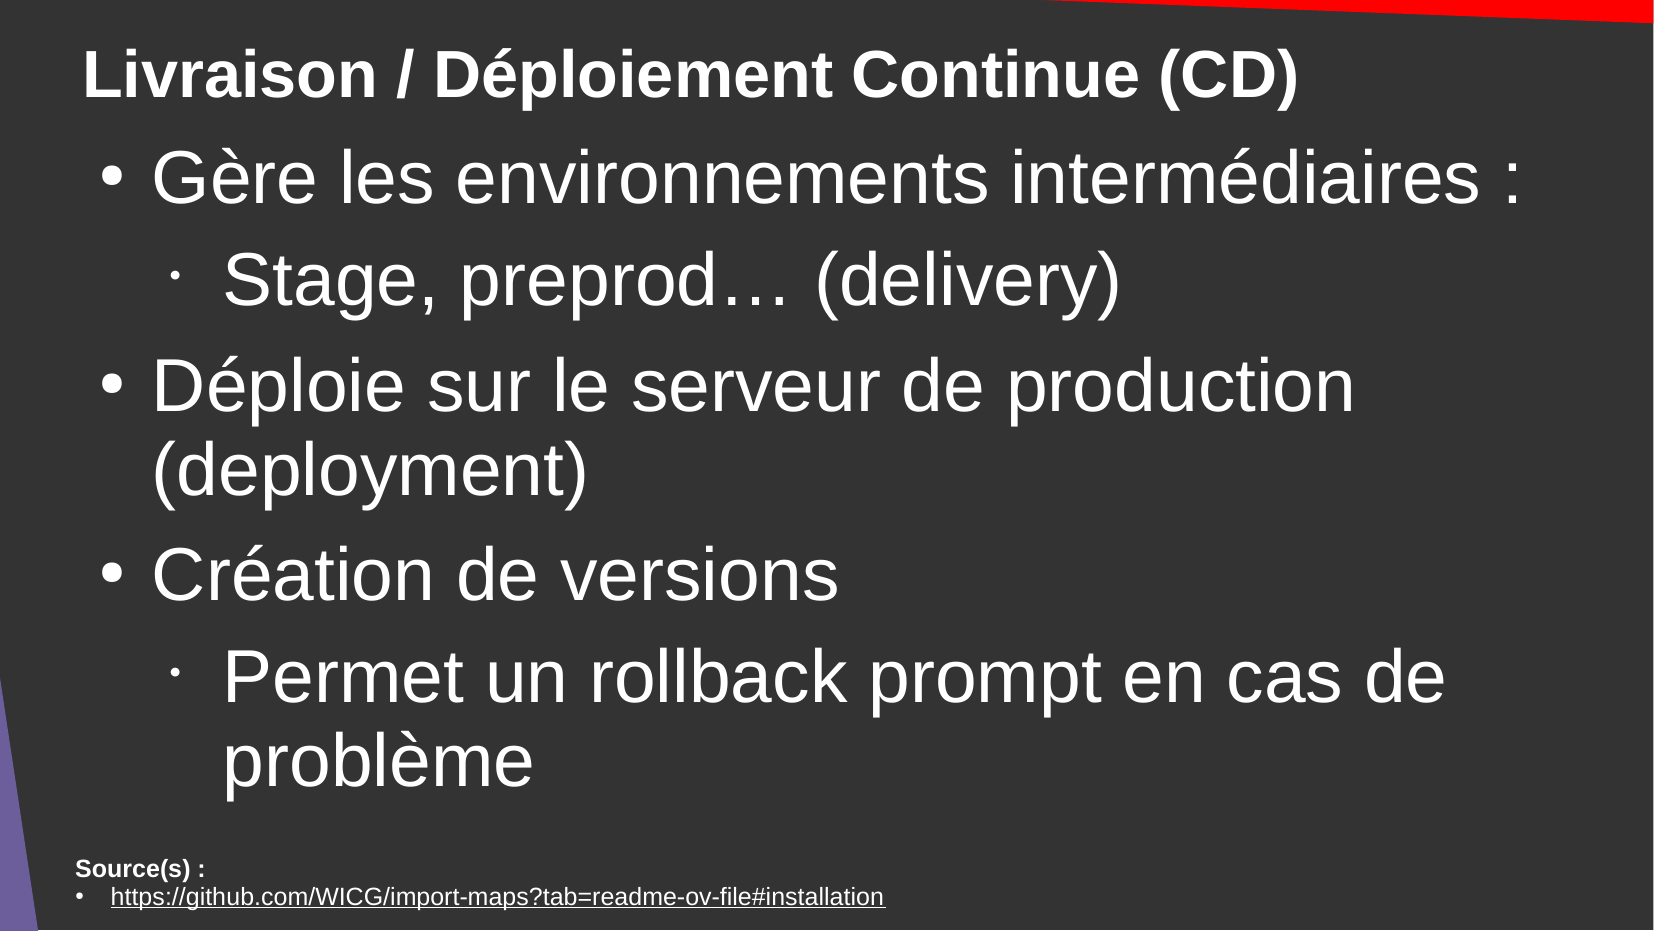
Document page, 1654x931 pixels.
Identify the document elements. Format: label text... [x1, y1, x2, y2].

text_box Source(s) : https://github.com/WICG/import-maps?tab=readme-ov-file#installation [60, 809, 1546, 919]
text_box [1042, 0, 1654, 24]
text_box [0, 677, 39, 931]
list Gère les environnements intermédiaires : Stage, preprod… (delivery) Déploie sur le serveur de production (deployment) Création de versions Permet un rollback prompt en cas de problème [80, 135, 1560, 816]
title Livraison / Déploiement Continue (CD) [82, 37, 1489, 119]
